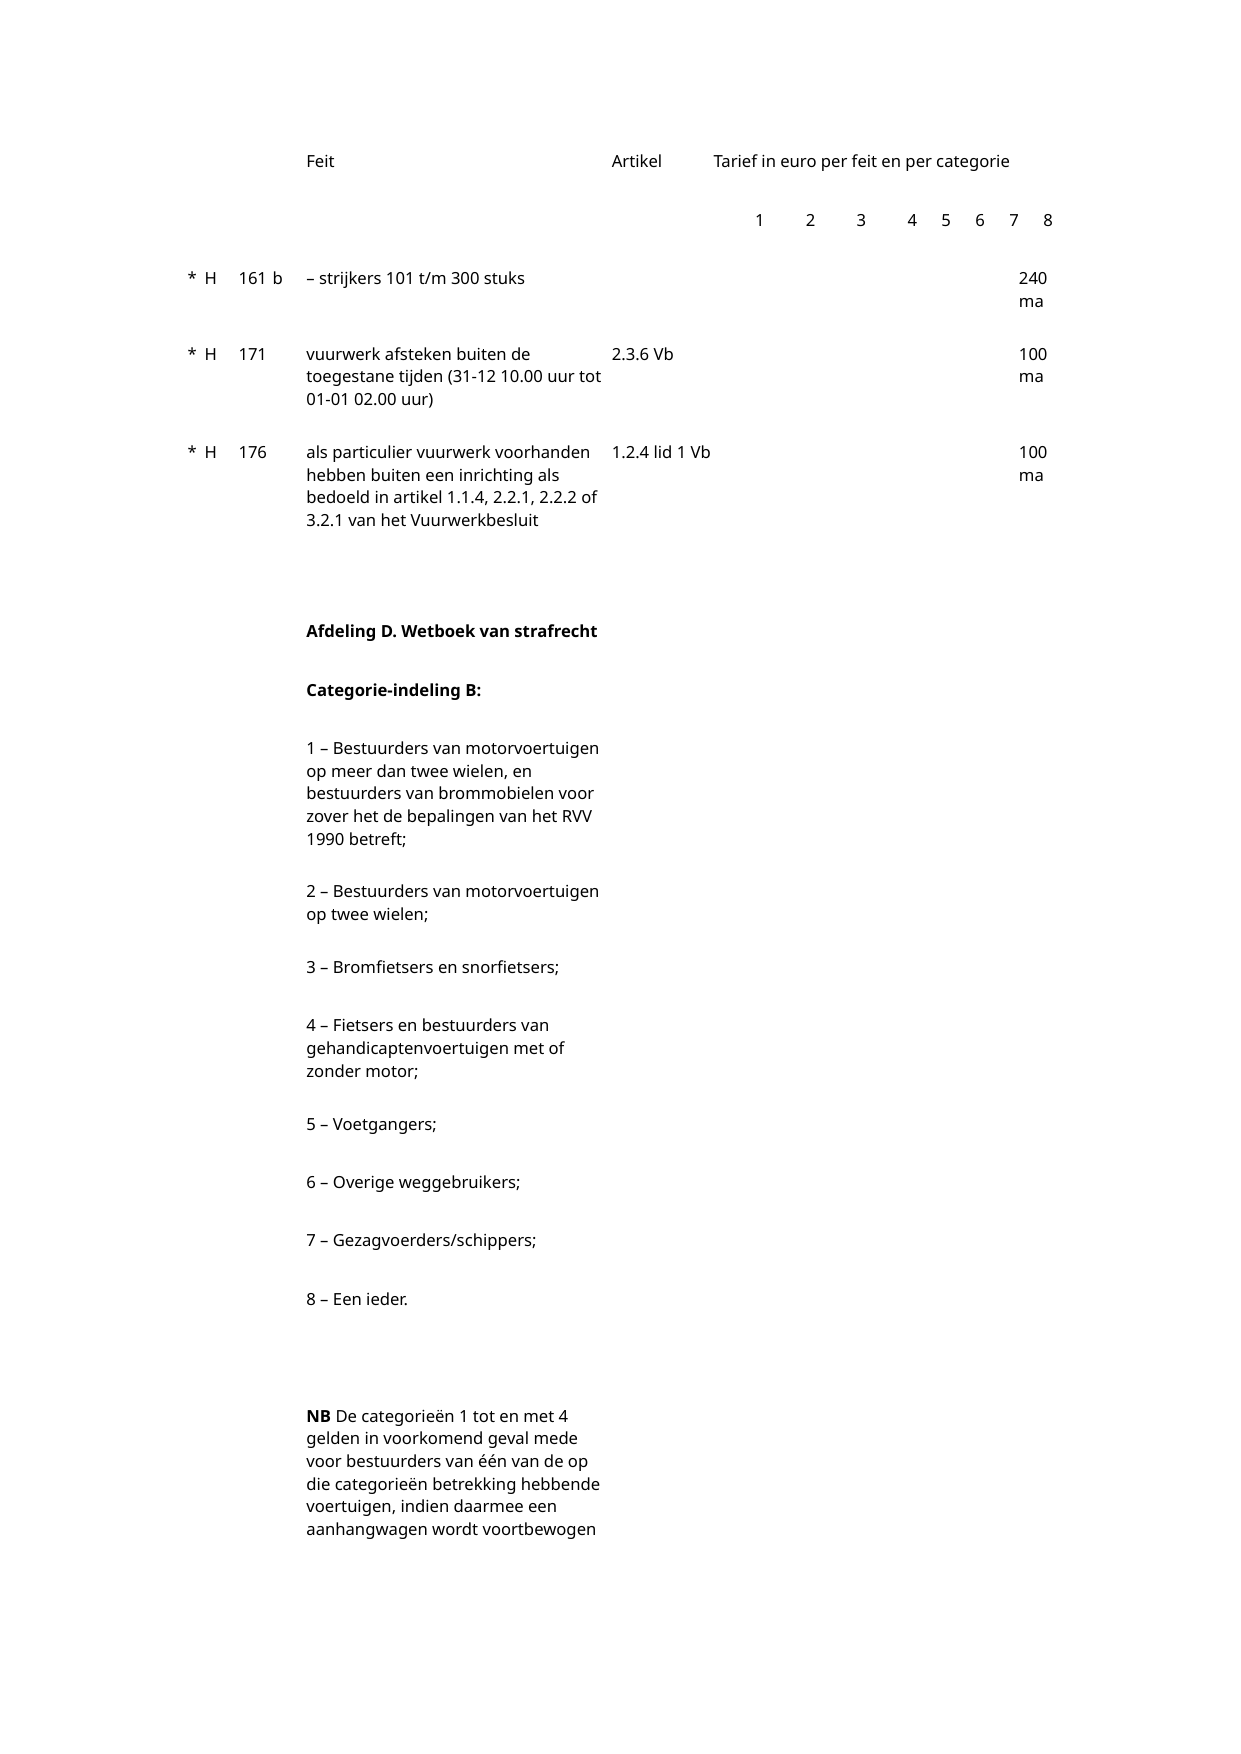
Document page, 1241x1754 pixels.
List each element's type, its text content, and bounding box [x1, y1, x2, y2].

table_cell [917, 1112, 951, 1171]
table_cell [917, 1404, 951, 1571]
table_cell NB De categorieën 1 tot en met 4 gelden in voorkomend geval mede voor bestuurders van één van de op die categorieën betrekking hebbende voertuigen, indien daarmee een aanhangwagen wordt voortbewogen [306, 1404, 612, 1571]
table_cell [917, 1014, 951, 1112]
table_cell [713, 678, 764, 737]
table_cell [188, 561, 204, 620]
table_cell [1019, 1288, 1053, 1346]
table_cell [272, 880, 306, 956]
table_cell [238, 956, 272, 1014]
table_cell [866, 1112, 917, 1171]
table_cell [815, 737, 866, 880]
table_cell 3 [815, 209, 866, 267]
table_cell [238, 1346, 272, 1404]
table_cell [612, 209, 713, 267]
table_cell [866, 956, 917, 1014]
table_cell [985, 440, 1019, 561]
table_cell [204, 956, 238, 1014]
table_cell [204, 1288, 238, 1346]
table_header [238, 150, 272, 208]
table_cell 2 [764, 209, 815, 267]
table_cell [985, 880, 1019, 956]
table_cell [188, 678, 204, 737]
table_cell [238, 620, 272, 678]
table_cell 1 [713, 209, 764, 267]
table_cell [188, 1404, 204, 1571]
table_cell 2.3.6 Vb [612, 342, 713, 440]
table_cell [815, 342, 866, 440]
table_cell 4 – Fietsers en bestuurders van gehandicaptenvoertuigen met of zonder motor; [306, 1014, 612, 1112]
table_cell [204, 1171, 238, 1229]
table_header [272, 150, 306, 208]
table_cell [272, 737, 306, 880]
table_cell [188, 1171, 204, 1229]
table_cell [188, 1014, 204, 1112]
table_cell [951, 440, 985, 561]
table_cell 5 [917, 209, 951, 267]
table_cell [272, 561, 306, 620]
table_cell [272, 1404, 306, 1571]
table_cell [764, 1229, 815, 1287]
table_cell [917, 267, 951, 342]
table_cell 3 – Bromfietsers en snorfietsers; [306, 956, 612, 1014]
table_cell [985, 1346, 1019, 1404]
table_cell [272, 342, 306, 440]
table_cell [951, 342, 985, 440]
table_cell [951, 880, 985, 956]
table_cell [188, 1112, 204, 1171]
table_cell [815, 267, 866, 342]
table_cell [985, 342, 1019, 440]
table_cell 6 – Overige weggebruikers; [306, 1171, 612, 1229]
table_cell [764, 1171, 815, 1229]
table_cell 1 – Bestuurders van motorvoertuigen op meer dan twee wielen, en bestuurders van brommobielen voor zover het de bepalingen van het RVV 1990 betreft; [306, 737, 612, 880]
table_cell [238, 737, 272, 880]
table_cell [272, 956, 306, 1014]
table_cell Categorie-indeling B: [306, 678, 612, 737]
table_cell [951, 1404, 985, 1571]
table_cell [815, 1171, 866, 1229]
table_cell [272, 1288, 306, 1346]
table_header [188, 150, 204, 208]
table_cell [985, 1404, 1019, 1571]
table_cell [866, 267, 917, 342]
table_cell [238, 1112, 272, 1171]
table_cell [238, 209, 272, 267]
table_cell [866, 737, 917, 880]
table_cell [815, 1112, 866, 1171]
table_cell [951, 1171, 985, 1229]
table_cell [951, 1346, 985, 1404]
table_cell [272, 1014, 306, 1112]
table_cell [951, 267, 985, 342]
table_cell [713, 1014, 764, 1112]
table_cell [951, 1112, 985, 1171]
table_cell [713, 1288, 764, 1346]
table_cell [204, 1229, 238, 1287]
table_cell [713, 956, 764, 1014]
table_cell [815, 620, 866, 678]
table_cell [238, 1171, 272, 1229]
table_cell [188, 209, 204, 267]
table_cell [951, 620, 985, 678]
table_cell [866, 1404, 917, 1571]
table_cell * [188, 440, 204, 561]
table_cell [764, 737, 815, 880]
table_cell H [204, 267, 238, 342]
table_cell [204, 1404, 238, 1571]
table_cell 8 [1019, 209, 1053, 267]
table_cell H [204, 440, 238, 561]
table_cell [1019, 737, 1053, 880]
table_cell [1019, 880, 1053, 956]
table_cell [204, 561, 238, 620]
table_cell [188, 1288, 204, 1346]
table_cell [951, 678, 985, 737]
table_cell [204, 1346, 238, 1404]
table_cell [815, 1346, 866, 1404]
table_cell [866, 678, 917, 737]
table_cell [238, 880, 272, 956]
table_cell 240ma [1019, 267, 1053, 342]
table_cell [612, 620, 713, 678]
table_cell [272, 678, 306, 737]
table_cell [917, 880, 951, 956]
table_cell [917, 342, 951, 440]
table_cell b [272, 267, 306, 342]
table_cell [713, 1229, 764, 1287]
table_cell [764, 267, 815, 342]
table_cell 8 – Een ieder. [306, 1288, 612, 1346]
table_cell [188, 620, 204, 678]
table_cell [272, 620, 306, 678]
table_cell [612, 678, 713, 737]
table_cell [764, 1288, 815, 1346]
table_cell 176 [238, 440, 272, 561]
table_cell [764, 1112, 815, 1171]
table_cell 2 – Bestuurders van motorvoertuigen op twee wielen; [306, 880, 612, 956]
table_cell [1019, 1112, 1053, 1171]
table_cell [815, 440, 866, 561]
table_cell [985, 737, 1019, 880]
table_cell [188, 1229, 204, 1287]
table_cell [713, 440, 764, 561]
table_cell 6 [951, 209, 985, 267]
table_cell [917, 620, 951, 678]
table_cell [1019, 1229, 1053, 1287]
table_cell [612, 1229, 713, 1287]
table_cell [951, 561, 985, 620]
table_cell – strijkers 101 t/m 300 stuks [306, 267, 612, 342]
table_cell [1019, 561, 1053, 620]
table_cell [917, 737, 951, 880]
table_cell [985, 956, 1019, 1014]
table_cell [272, 1171, 306, 1229]
table_cell [815, 956, 866, 1014]
table_cell [272, 209, 306, 267]
table_cell [985, 1014, 1019, 1112]
table_cell [238, 1014, 272, 1112]
table_cell [985, 678, 1019, 737]
table_cell 100ma [1019, 342, 1053, 440]
table_cell [764, 678, 815, 737]
table_cell [272, 1229, 306, 1287]
table_cell [306, 561, 612, 620]
table_cell [985, 1288, 1019, 1346]
table_cell [1019, 1404, 1053, 1571]
table_cell [238, 678, 272, 737]
table_cell [1019, 678, 1053, 737]
table_cell * [188, 342, 204, 440]
table_cell [1019, 1014, 1053, 1112]
table_header Tarief in euro per feit en per categorie [713, 150, 1053, 208]
table_cell [866, 1288, 917, 1346]
table_cell [188, 737, 204, 880]
table_header Feit [306, 150, 612, 208]
table_cell [204, 880, 238, 956]
table_cell [917, 678, 951, 737]
table_cell [272, 1346, 306, 1404]
table_cell [713, 737, 764, 880]
table_cell 7 [985, 209, 1019, 267]
table_cell 4 [866, 209, 917, 267]
table_cell [815, 678, 866, 737]
table_cell [238, 561, 272, 620]
table_cell [713, 342, 764, 440]
table_cell [204, 209, 238, 267]
table_cell [951, 737, 985, 880]
table_cell [306, 1346, 612, 1404]
table_cell [815, 1288, 866, 1346]
table_cell [1019, 620, 1053, 678]
table_cell [188, 956, 204, 1014]
table_cell als particulier vuurwerk voorhanden hebben buiten een inrichting als bedoeld in artikel 1.1.4, 2.2.1, 2.2.2 of 3.2.1 van het Vuurwerkbesluit [306, 440, 612, 561]
table_cell [238, 1288, 272, 1346]
table_cell [612, 1288, 713, 1346]
table_cell [815, 1404, 866, 1571]
table_cell [306, 209, 612, 267]
table_cell [764, 620, 815, 678]
table_cell [612, 880, 713, 956]
table_cell [917, 1288, 951, 1346]
table_cell [612, 267, 713, 342]
table_cell [985, 561, 1019, 620]
table_cell [272, 1112, 306, 1171]
table_cell [713, 267, 764, 342]
table_cell [764, 561, 815, 620]
table_cell [713, 880, 764, 956]
table_cell H [204, 342, 238, 440]
table_cell [866, 1171, 917, 1229]
table_cell [204, 737, 238, 880]
table_cell [815, 561, 866, 620]
table_cell [815, 1014, 866, 1112]
table_cell [951, 1014, 985, 1112]
table_cell [1019, 956, 1053, 1014]
table_cell [985, 620, 1019, 678]
table_cell * [188, 267, 204, 342]
table_cell [764, 880, 815, 956]
table_cell [866, 561, 917, 620]
table_cell [713, 1171, 764, 1229]
table_cell [985, 267, 1019, 342]
table_cell [866, 880, 917, 956]
table_cell [917, 956, 951, 1014]
table_cell [612, 1171, 713, 1229]
table_cell 161 [238, 267, 272, 342]
table_cell [866, 342, 917, 440]
table_cell [204, 1112, 238, 1171]
table_cell [917, 1346, 951, 1404]
table_cell 171 [238, 342, 272, 440]
table_cell [713, 1346, 764, 1404]
table_cell 1.2.4 lid 1 Vb [612, 440, 713, 561]
table_cell [238, 1229, 272, 1287]
table_cell [1019, 1171, 1053, 1229]
table_cell [815, 880, 866, 956]
table_cell [866, 440, 917, 561]
table_cell 5 – Voetgangers; [306, 1112, 612, 1171]
table_cell [866, 1014, 917, 1112]
table_cell [204, 678, 238, 737]
table_cell [764, 1014, 815, 1112]
table_cell [188, 880, 204, 956]
table_cell Afdeling D. Wetboek van strafrecht [306, 620, 612, 678]
table_cell [272, 440, 306, 561]
table_cell [612, 561, 713, 620]
table_cell [951, 956, 985, 1014]
table_cell [866, 1229, 917, 1287]
table_cell [764, 440, 815, 561]
table_cell [985, 1171, 1019, 1229]
table_cell [917, 561, 951, 620]
table_cell [1019, 1346, 1053, 1404]
table_cell [985, 1229, 1019, 1287]
table_cell [866, 1346, 917, 1404]
table_header Artikel [612, 150, 713, 208]
table_cell [612, 1014, 713, 1112]
table_cell [866, 620, 917, 678]
table_cell [764, 1404, 815, 1571]
table_cell [985, 1112, 1019, 1171]
table_cell [612, 956, 713, 1014]
table_cell [917, 1229, 951, 1287]
table_cell [917, 1171, 951, 1229]
table_cell [713, 1404, 764, 1571]
table_cell [612, 1404, 713, 1571]
table_cell [713, 561, 764, 620]
table_cell [238, 1404, 272, 1571]
table_cell [764, 1346, 815, 1404]
table_cell [713, 1112, 764, 1171]
table_cell [951, 1288, 985, 1346]
table_cell [764, 342, 815, 440]
table_cell vuurwerk afsteken buiten de toegestane tijden (31-12 10.00 uur tot 01-01 02.00 uur) [306, 342, 612, 440]
table_cell [204, 620, 238, 678]
table_cell [612, 1346, 713, 1404]
table_cell 100ma [1019, 440, 1053, 561]
table_header [204, 150, 238, 208]
table_cell [815, 1229, 866, 1287]
table_cell [612, 737, 713, 880]
table_cell [204, 1014, 238, 1112]
table_cell [917, 440, 951, 561]
table_cell [188, 1346, 204, 1404]
table_cell 7 – Gezagvoerders/schippers; [306, 1229, 612, 1287]
table_cell [612, 1112, 713, 1171]
table_cell [713, 620, 764, 678]
table_cell [951, 1229, 985, 1287]
table_cell [764, 956, 815, 1014]
